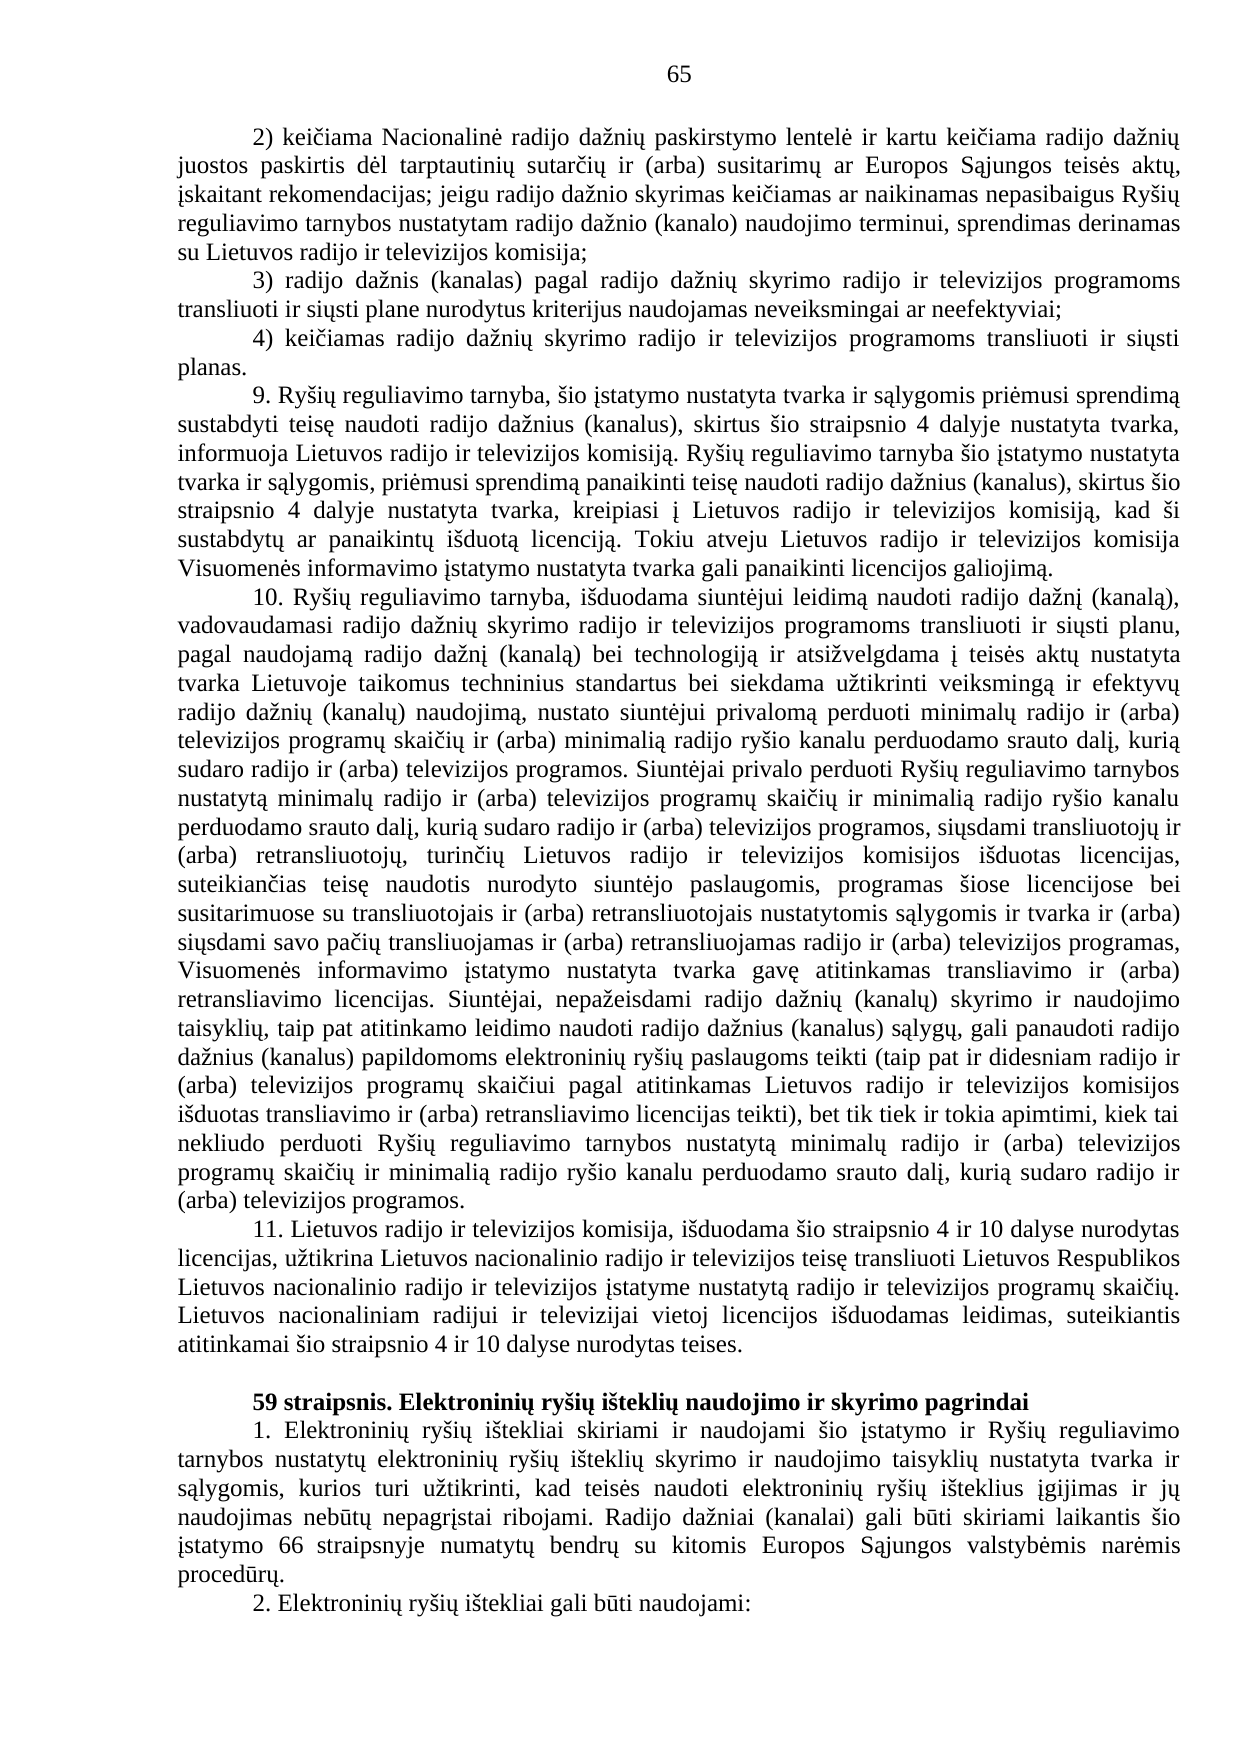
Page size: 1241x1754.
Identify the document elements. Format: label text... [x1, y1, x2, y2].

text 4) keičiamas radijo dažnių skyrimo radijo ir televizijos programoms transliuoti ir siųsti planas. [177, 323, 1181, 381]
text 3) radijo dažnis (kanalas) pagal radijo dažnių skyrimo radijo ir televizijos programoms transliuoti ir siųsti plane nurodytus kriterijus naudojamas neveiksmingai ar neefektyviai; [177, 266, 1181, 323]
text 10. Ryšių reguliavimo tarnyba, išduodama siuntėjui leidimą naudoti radijo dažnį (kanalą), vadovaudamasi radijo dažnių skyrimo radijo ir televizijos programoms transliuoti ir siųsti planu, pagal naudojamą radijo dažnį (kanalą) bei technologiją ir atsižvelgdama į teisės aktų nustatyta tvarka Lietuvoje taikomus techninius standartus bei siekdama užtikrinti veiksmingą ir efektyvų radijo dažnių (kanalų) naudojimą, nustato siuntėjui privalomą perduoti minimalų radijo ir (arba) televizijos programų skaičių ir (arba) minimalią radijo ryšio kanalu perduodamo srauto dalį, kurią sudaro radijo ir (arba) televizijos programos. Siuntėjai privalo perduoti Ryšių reguliavimo tarnybos nustatytą minimalų radijo ir (arba) televizijos programų skaičių ir minimalią radijo ryšio kanalu perduodamo srauto dalį, kurią sudaro radijo ir (arba) televizijos programos, siųsdami transliuotojų ir (arba) retransliuotojų, turinčių Lietuvos radijo ir televizijos komisijos išduotas licencijas, suteikiančias teisę naudotis nurodyto siuntėjo paslaugomis, programas šiose licencijose bei susitarimuose su transliuotojais ir (arba) retransliuotojais nustatytomis sąlygomis ir tvarka ir (arba) siųsdami savo pačių transliuojamas ir (arba) retransliuojamas radijo ir (arba) televizijos programas, Visuomenės informavimo įstatymo nustatyta tvarka gavę atitinkamas transliavimo ir (arba) retransliavimo licencijas. Siuntėjai, nepažeisdami radijo dažnių (kanalų) skyrimo ir naudojimo taisyklių, taip pat atitinkamo leidimo naudoti radijo dažnius (kanalus) sąlygų, gali panaudoti radijo dažnius (kanalus) papildomoms elektroninių ryšių paslaugoms teikti (taip pat ir didesniam radijo ir (arba) televizijos programų skaičiui pagal atitinkamas Lietuvos radijo ir televizijos komisijos išduotas transliavimo ir (arba) retransliavimo licencijas teikti), bet tik tiek ir tokia apimtimi, kiek tai nekliudo perduoti Ryšių reguliavimo tarnybos nustatytą minimalų radijo ir (arba) televizijos programų skaičių ir minimalią radijo ryšio kanalu perduodamo srauto dalį, kurią sudaro radijo ir (arba) televizijos programos. [177, 582, 1181, 1214]
text 59 straipsnis. Elektroninių ryšių išteklių naudojimo ir skyrimo pagrindai [177, 1387, 1181, 1416]
text 1. Elektroninių ryšių ištekliai skiriami ir naudojami šio įstatymo ir Ryšių reguliavimo tarnybos nustatytų elektroninių ryšių išteklių skyrimo ir naudojimo taisyklių nustatyta tvarka ir sąlygomis, kurios turi užtikrinti, kad teisės naudoti elektroninių ryšių išteklius įgijimas ir jų naudojimas nebūtų nepagrįstai ribojami. Radijo dažniai (kanalai) gali būti skiriami laikantis šio įstatymo 66 straipsnyje numatytų bendrų su kitomis Europos Sąjungos valstybėmis narėmis procedūrų. [177, 1416, 1181, 1588]
text 11. Lietuvos radijo ir televizijos komisija, išduodama šio straipsnio 4 ir 10 dalyse nurodytas licencijas, užtikrina Lietuvos nacionalinio radijo ir televizijos teisę transliuoti Lietuvos Respublikos Lietuvos nacionalinio radijo ir televizijos įstatyme nustatytą radijo ir televizijos programų skaičių. Lietuvos nacionaliniam radijui ir televizijai vietoj licencijos išduodamas leidimas, suteikiantis atitinkamai šio straipsnio 4 ir 10 dalyse nurodytas teises. [177, 1214, 1181, 1358]
text 9. Ryšių reguliavimo tarnyba, šio įstatymo nustatyta tvarka ir sąlygomis priėmusi sprendimą sustabdyti teisę naudoti radijo dažnius (kanalus), skirtus šio straipsnio 4 dalyje nustatyta tvarka, informuoja Lietuvos radijo ir televizijos komisiją. Ryšių reguliavimo tarnyba šio įstatymo nustatyta tvarka ir sąlygomis, priėmusi sprendimą panaikinti teisę naudoti radijo dažnius (kanalus), skirtus šio straipsnio 4 dalyje nustatyta tvarka, kreipiasi į Lietuvos radijo ir televizijos komisiją, kad ši sustabdytų ar panaikintų išduotą licenciją. Tokiu atveju Lietuvos radijo ir televizijos komisija Visuomenės informavimo įstatymo nustatyta tvarka gali panaikinti licencijos galiojimą. [177, 381, 1181, 582]
text 2. Elektroninių ryšių ištekliai gali būti naudojami: [177, 1588, 1181, 1617]
text 2) keičiama Nacionalinė radijo dažnių paskirstymo lentelė ir kartu keičiama radijo dažnių juostos paskirtis dėl tarptautinių sutarčių ir (arba) susitarimų ar Europos Sąjungos teisės aktų, įskaitant rekomendacijas; jeigu radijo dažnio skyrimas keičiamas ar naikinamas nepasibaigus Ryšių reguliavimo tarnybos nustatytam radijo dažnio (kanalo) naudojimo terminui, sprendimas derinamas su Lietuvos radijo ir televizijos komisija; [177, 122, 1181, 266]
